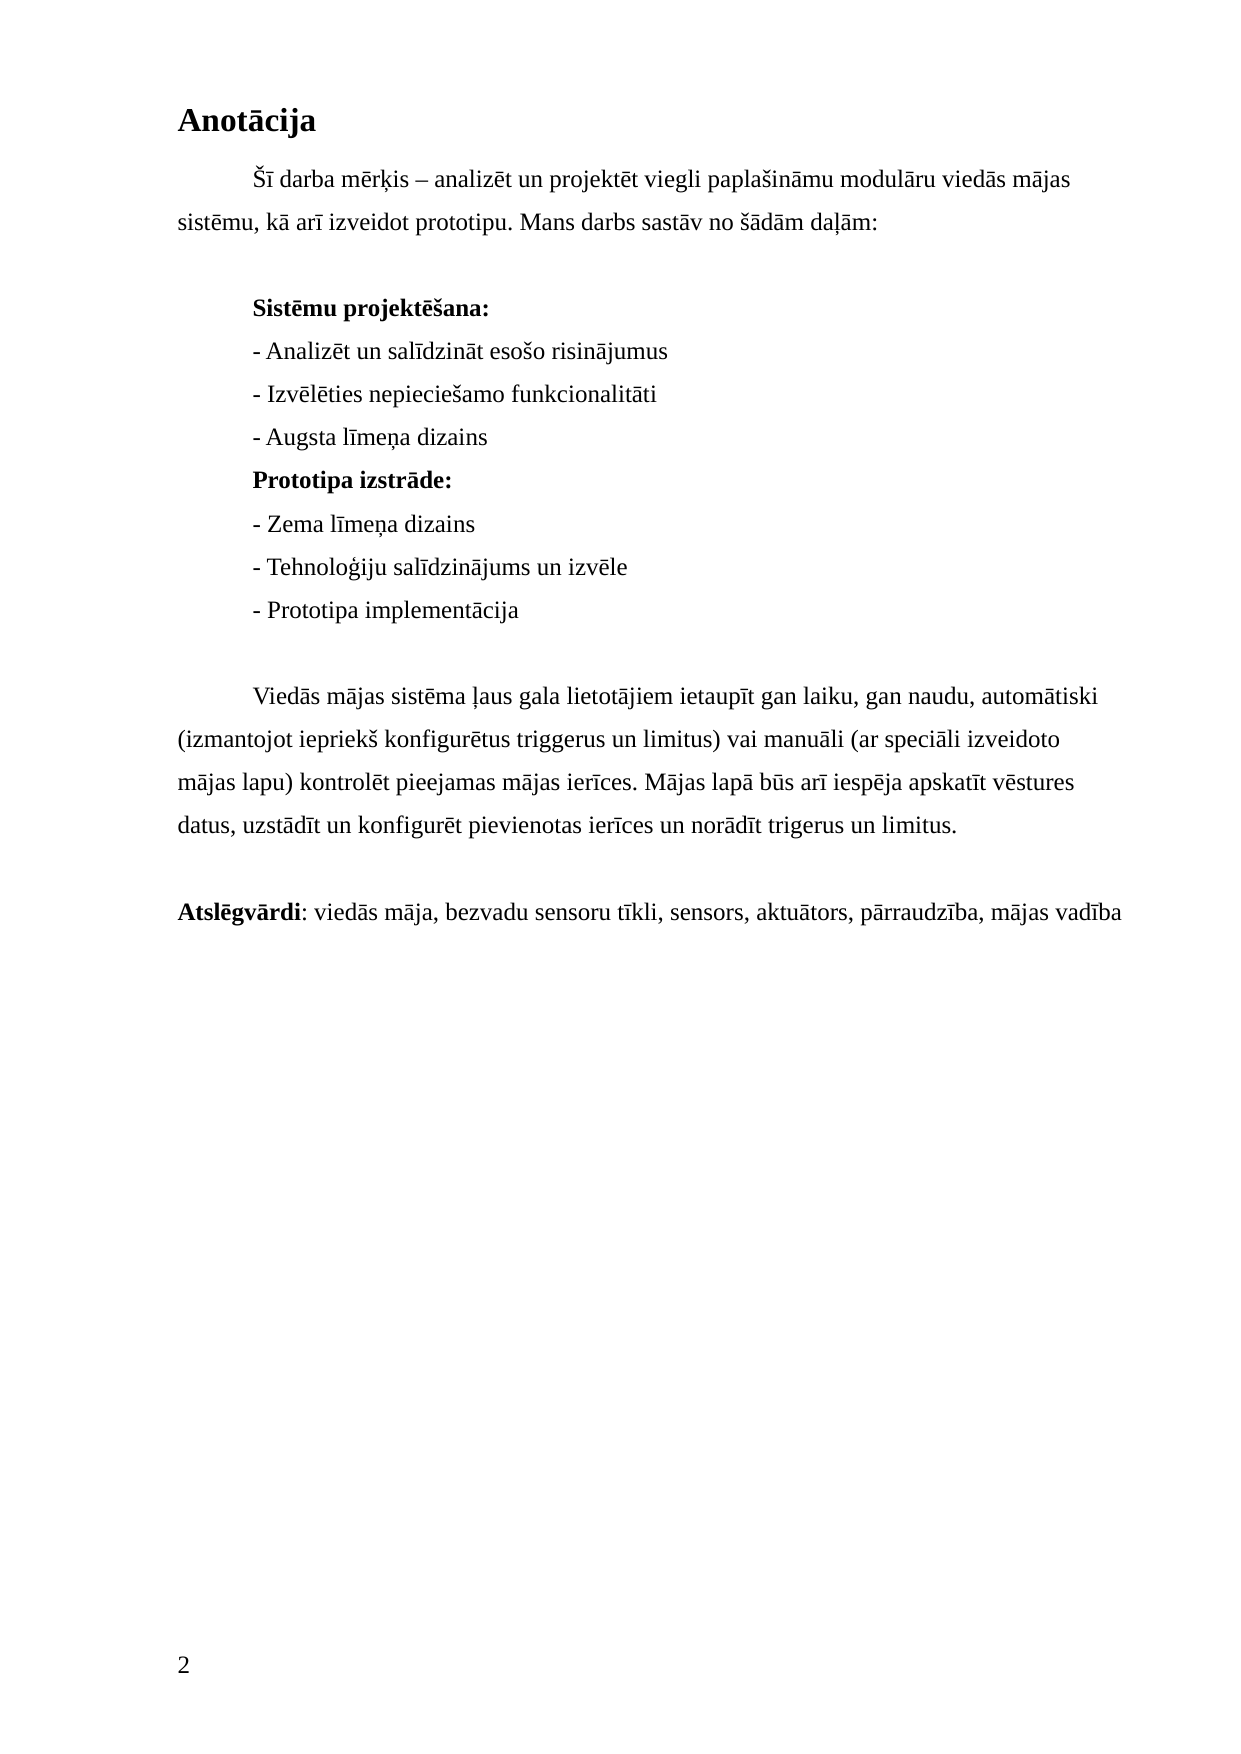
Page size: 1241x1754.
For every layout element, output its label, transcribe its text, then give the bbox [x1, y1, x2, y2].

text - Analizēt un salīdzināt esošo risinājumus [177, 336, 1122, 365]
subtitle Anotācija [177, 100, 1122, 138]
text - Augsta līmeņa dizains [177, 422, 1122, 451]
text - Zema līmeņa dizains [177, 509, 1122, 537]
text - Izvēlēties nepieciešamo funkcionalitāti [177, 379, 1122, 408]
text Prototipa izstrāde: [177, 466, 1122, 494]
text - Tehnoloģiju salīdzinājums un izvēle [177, 552, 1122, 581]
text Viedās mājas sistēma ļaus gala lietotājiem ietaupīt gan laiku, gan naudu, automātiski (izmantojot iepriekš konfigurētus triggerus un limitus) vai manuāli (ar speciāli izveidoto mājas lapu) kontrolēt pieejamas mājas ierīces. Mājas lapā būs arī iespēja apskatīt vēstures datus, uzstādīt un konfigurēt pievienotas ierīces un norādīt trigerus un limitus. [177, 681, 1122, 839]
text Sistēmu projektēšana: [177, 293, 1122, 322]
text Šī darba mērķis – analizēt un projektēt viegli paplašināmu modulāru viedās mājas sistēmu, kā arī izveidot prototipu. Mans darbs sastāv no šādām daļām: [177, 164, 1122, 236]
text Atslēgvārdi: viedās māja, bezvadu sensoru tīkli, sensors, aktuātors, pārraudzība, mājas vadība [177, 897, 1122, 926]
text - Prototipa implementācija [177, 595, 1122, 624]
